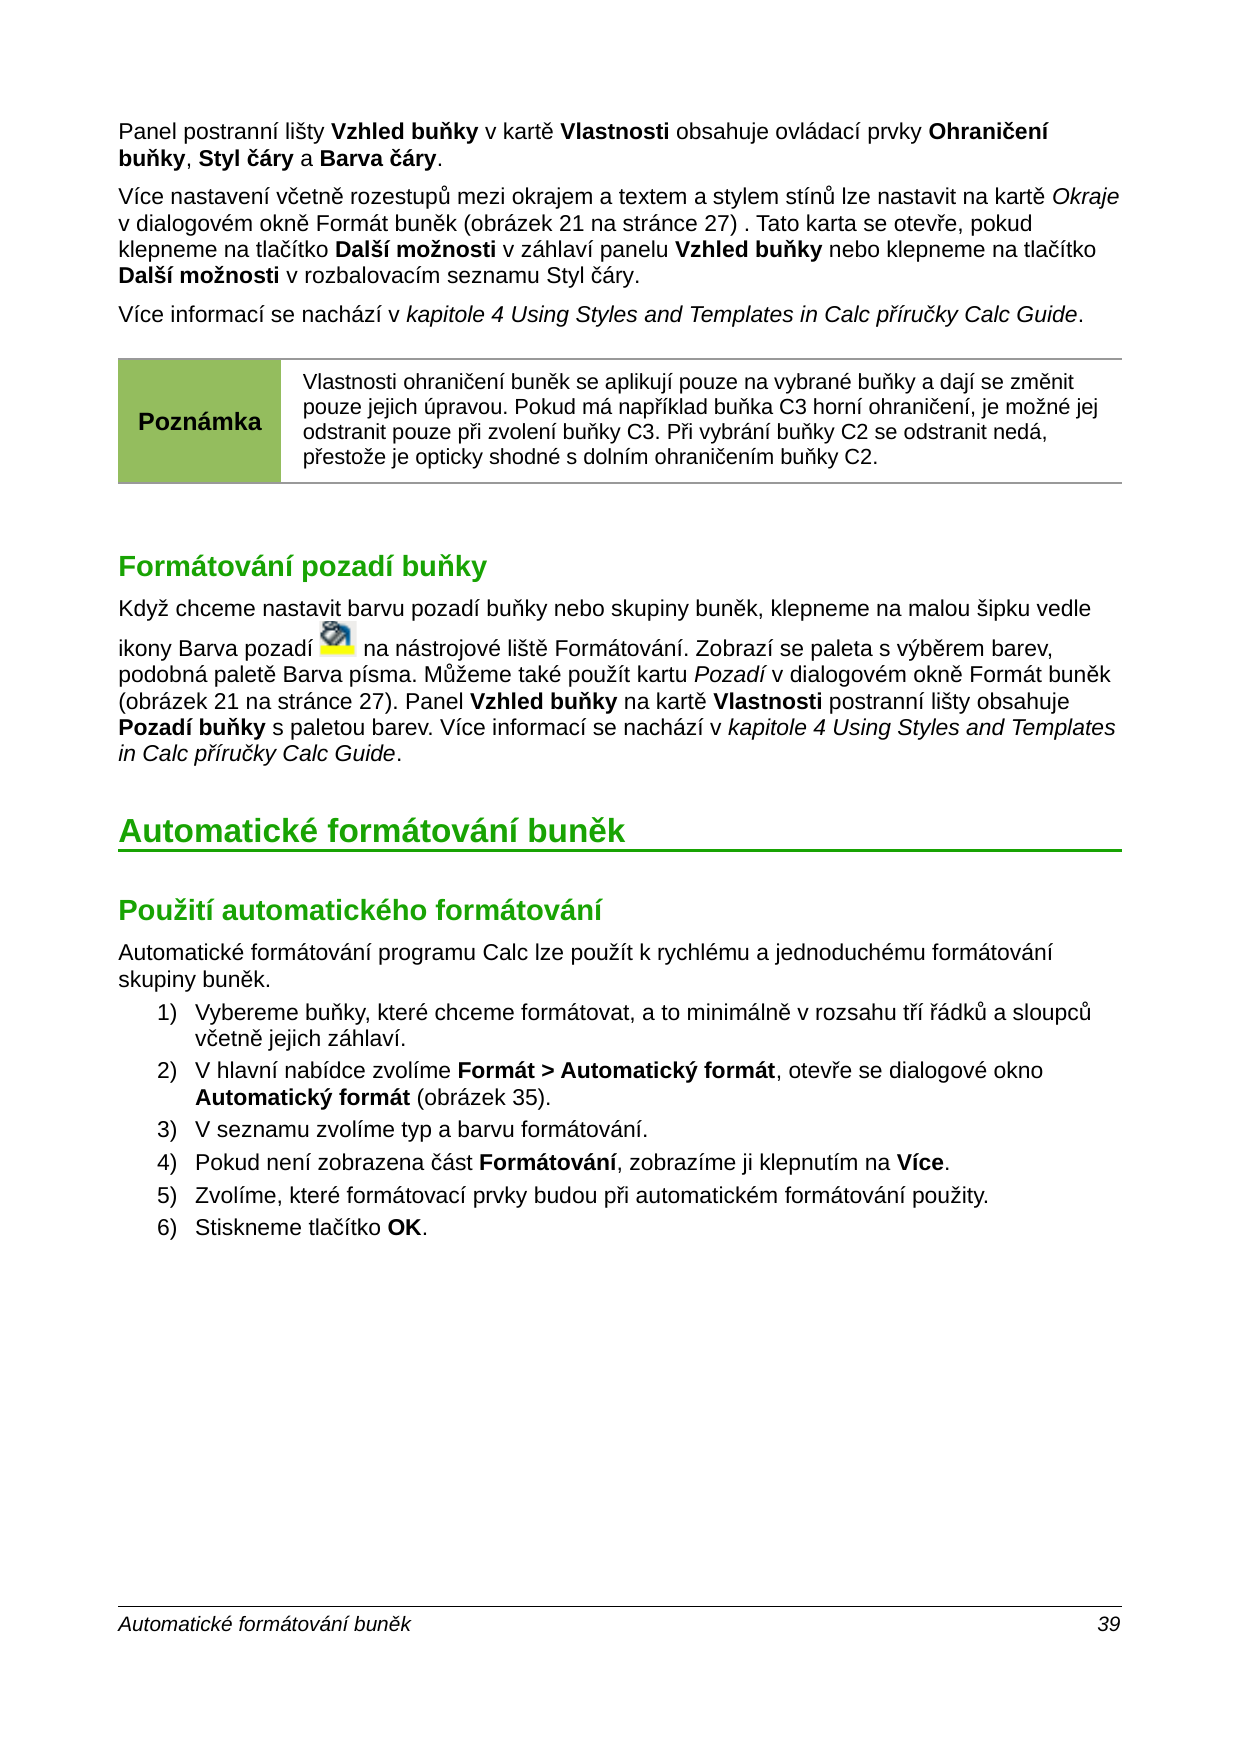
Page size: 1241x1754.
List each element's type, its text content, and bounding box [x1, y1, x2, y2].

text Když chceme nastavit barvu pozadí buňky nebo skupiny buněk, klepneme na malou šipku vedle ikony Barva pozadí na nástrojové liště Formátování. Zobrazí se paleta s výběrem barev, podobná paletě Barva písma. Můžeme také použít kartu Pozadí v dialogovém okně Formát buněk (obrázek 21 na stránce 27). Panel Vzhled buňky na kartě Vlastnosti postranní lišty obsahuje Pozadí buňky s paletou barev. Více informací se nachází v kapitole 4 Using Styles and Templates in Calc příručky Calc Guide. [118, 594, 1122, 767]
list Stiskneme tlačítko OK. [177, 1214, 1122, 1241]
picture [319, 621, 357, 657]
table_header Vlastnosti ohraničení buněk se aplikují pouze na vybrané buňky a dají se změnit pouze jejich úpravou. Pokud má například buňka C3 horní ohraničení, je možné jej odstranit pouze při zvolení buňky C3. Při vybrání buňky C2 se odstranit nedá, přestože je opticky shodné s dolním ohraničením buňky C2. [281, 360, 1122, 482]
list Zvolíme, které formátovací prvky budou při automatickém formátování použity. [177, 1182, 1122, 1208]
list Pokud není zobrazena část Formátování, zobrazíme ji klepnutím na Více. [177, 1149, 1122, 1175]
list Vybereme buňky, které chceme formátovat, a to minimálně v rozsahu tří řádků a sloupců včetně jejich záhlaví. [177, 998, 1122, 1051]
subtitle Formátování pozadí buňky [118, 549, 1122, 582]
subtitle Automatické formátování buněk [118, 811, 1122, 849]
list Automatické formátování programu Calc lze použít k rychlému a jednoduchému formátování skupiny buněk. [118, 939, 1122, 992]
list V hlavní nabídce zvolíme Formát > Automatický formát, otevře se dialogové okno Automatický formát (obrázek 35). [177, 1057, 1122, 1110]
text Více informací se nachází v kapitole 4 Using Styles and Templates in Calc příručky Calc Guide. [118, 301, 1122, 328]
text Panel postranní lišty Vzhled buňky v kartě Vlastnosti obsahuje ovládací prvky Ohraničení buňky, Styl čáry a Barva čáry. [118, 118, 1122, 171]
subtitle Použití automatického formátování [118, 893, 1122, 927]
list V seznamu zvolíme typ a barvu formátování. [177, 1116, 1122, 1143]
text Více nastavení včetně rozestupů mezi okrajem a textem a stylem stínů lze nastavit na kartě Okraje v dialogovém okně Formát buněk (obrázek 21 na stránce 27) . Tato karta se otevře, pokud klepneme na tlačítko Další možnosti v záhlaví panelu Vzhled buňky nebo klepneme na tlačítko Další možnosti v rozbalovacím seznamu Styl čáry. [118, 183, 1122, 289]
table_header Poznámka [118, 360, 281, 482]
